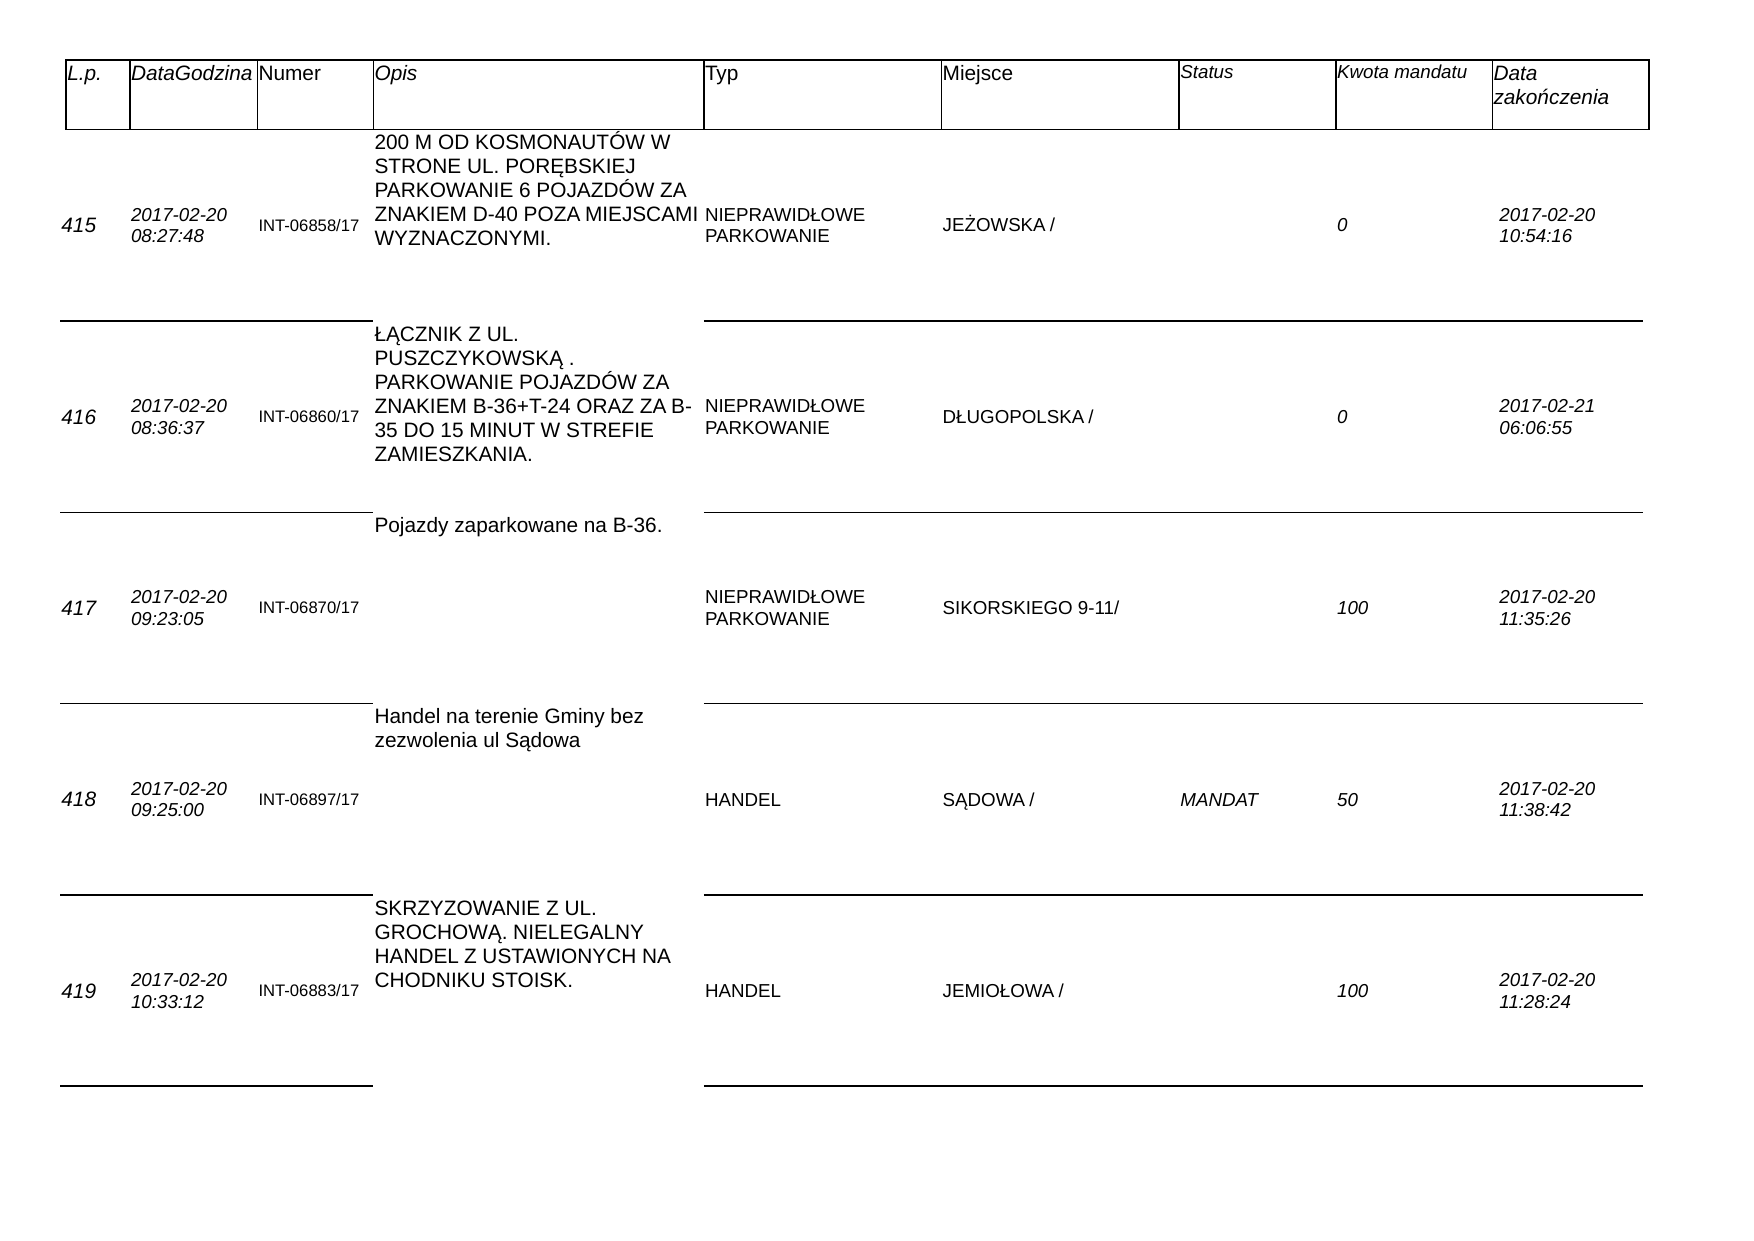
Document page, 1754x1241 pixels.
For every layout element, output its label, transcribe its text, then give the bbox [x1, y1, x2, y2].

table_cell SĄDOWA / [941, 704, 1179, 894]
table_cell JEŻOWSKA / [941, 130, 1179, 320]
table_cell 419 [60, 896, 130, 1085]
table_cell 200 M OD KOSMONAUTÓW W STRONE UL. PORĘBSKIEJ PARKOWANIE 6 POJAZDÓW ZA ZNAKIEM D-40 POZA MIEJSCAMI WYZNACZONYMI. [373, 130, 704, 320]
table_cell NIEPRAWIDŁOWE PARKOWANIE [704, 130, 941, 320]
table_cell [1643, 894, 1649, 1085]
table_cell SIKORSKIEGO 9-11/ [941, 513, 1179, 703]
table_cell 2017-02-20 11:35:26 [1498, 513, 1643, 703]
table_cell 2017-02-20 08:36:37 [130, 322, 257, 511]
table_cell Pojazdy zaparkowane na B-36. [373, 511, 704, 703]
table_cell [1179, 896, 1336, 1085]
table_cell 416 [60, 322, 130, 511]
table_cell [1643, 320, 1649, 511]
table_cell 2017-02-20 10:54:16 [1498, 130, 1643, 320]
table_cell SKRZYZOWANIE Z UL. GROCHOWĄ. NIELEGALNY HANDEL Z USTAWIONYCH NA CHODNIKU STOISK. [373, 894, 704, 1085]
table_header Typ [705, 61, 941, 129]
table_header Numer [258, 61, 373, 129]
table_cell NIEPRAWIDŁOWE PARKOWANIE [704, 322, 941, 511]
table_cell NIEPRAWIDŁOWE PARKOWANIE [704, 513, 941, 703]
table_header Status [1180, 61, 1335, 129]
table_header L.p. [67, 61, 129, 129]
table_cell [1179, 130, 1336, 320]
table_cell [1643, 511, 1649, 703]
table_cell 50 [1336, 704, 1498, 894]
table_cell INT-06897/17 [257, 704, 373, 894]
table_cell 2017-02-20 10:33:12 [130, 896, 257, 1085]
table_cell 2017-02-20 11:28:24 [1498, 896, 1643, 1085]
table_cell INT-06860/17 [257, 322, 373, 511]
table_cell HANDEL [704, 896, 941, 1085]
table_cell [1179, 513, 1336, 703]
table_cell 2017-02-20 09:25:00 [130, 704, 257, 894]
table_cell [1179, 322, 1336, 511]
table_cell [1643, 703, 1649, 894]
table_cell ŁĄCZNIK Z UL. PUSZCZYKOWSKĄ . PARKOWANIE POJAZDÓW ZA ZNAKIEM B-36+T-24 ORAZ ZA B-35 DO 15 MINUT W STREFIE ZAMIESZKANIA. [373, 320, 704, 511]
table_cell 100 [1336, 513, 1498, 703]
table_header Data zakończenia [1493, 61, 1648, 129]
table_cell [1643, 130, 1649, 320]
table_cell JEMIOŁOWA / [941, 896, 1179, 1085]
table_header DataGodzina [131, 61, 257, 129]
table_cell DŁUGOPOLSKA / [941, 322, 1179, 511]
table_cell INT-06858/17 [257, 130, 373, 320]
table_cell 417 [60, 513, 130, 703]
table_cell 0 [1336, 130, 1498, 320]
table_cell 2017-02-20 09:23:05 [130, 513, 257, 703]
table_header Kwota mandatu [1337, 61, 1492, 129]
table_cell Handel na terenie Gminy bez zezwolenia ul Sądowa [373, 703, 704, 894]
table_cell 0 [1336, 322, 1498, 511]
table_cell 2017-02-20 11:38:42 [1498, 704, 1643, 894]
table_cell HANDEL [704, 704, 941, 894]
table_cell 415 [60, 129, 130, 320]
table_cell INT-06883/17 [257, 896, 373, 1085]
table_cell INT-06870/17 [257, 513, 373, 703]
table_header [60, 59, 65, 129]
table_cell 418 [60, 704, 130, 894]
table_cell MANDAT [1179, 704, 1336, 894]
table_cell 2017-02-21 06:06:55 [1498, 322, 1643, 511]
table_cell 2017-02-20 08:27:48 [130, 130, 257, 320]
table_header Opis [374, 61, 703, 129]
table_cell 100 [1336, 896, 1498, 1085]
table_header Miejsce [942, 61, 1178, 129]
